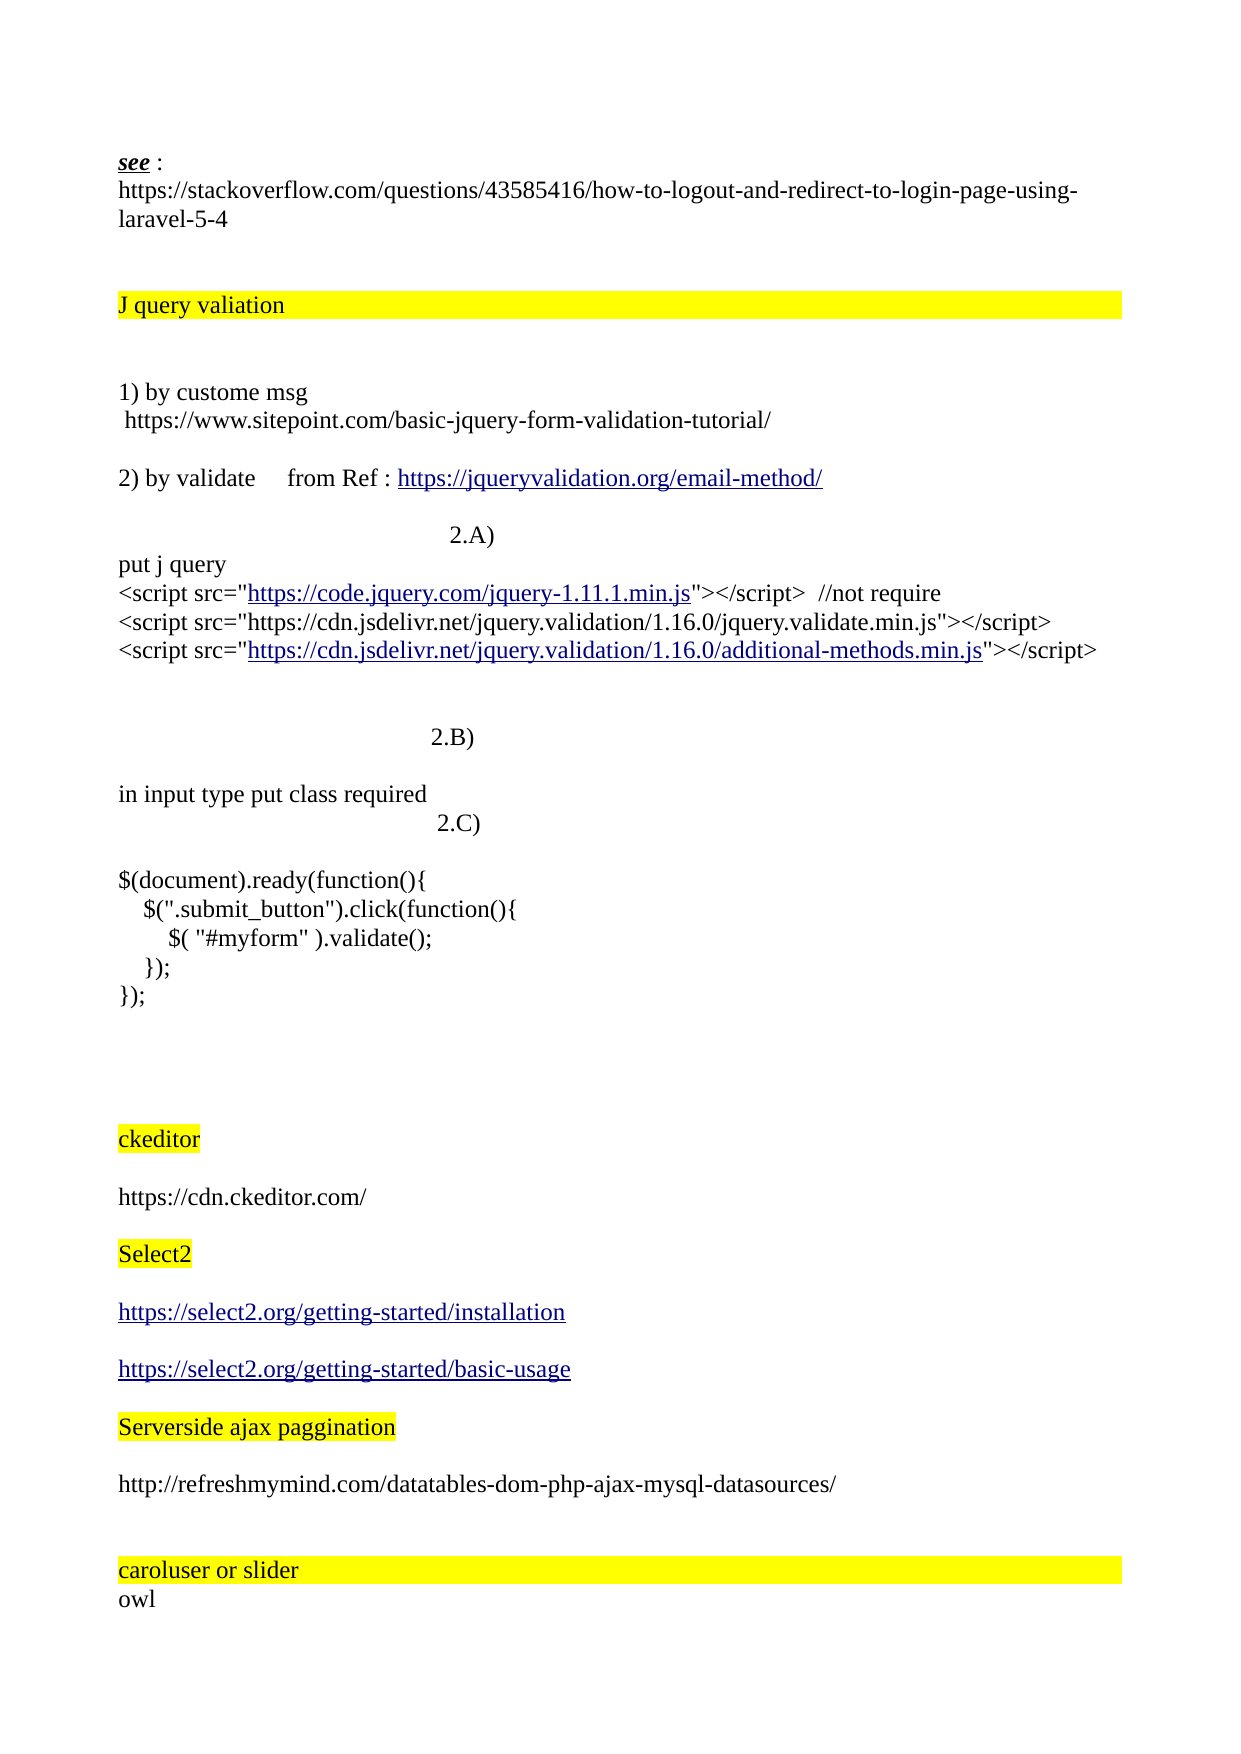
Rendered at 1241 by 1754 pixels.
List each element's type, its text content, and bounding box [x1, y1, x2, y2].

text 2) by validate from Ref : https://jqueryvalidation.org/email-method/ [118, 463, 1122, 492]
text caroluser or slider [118, 1556, 1122, 1584]
text ckeditor [118, 1124, 1122, 1153]
text $(document).ready(function(){ [118, 866, 1122, 894]
text $(".submit_button").click(function(){ [118, 894, 1122, 923]
text }); [118, 952, 1122, 981]
text owl [118, 1584, 1122, 1613]
text 2.B) [118, 722, 1122, 751]
text }); [118, 981, 1122, 1009]
text <script src="https://cdn.jsdelivr.net/jquery.validation/1.16.0/additional-methods.min.js"></script> [118, 636, 1122, 664]
text $( "#myform" ).validate(); [118, 923, 1122, 952]
text https://select2.org/getting-started/basic-usage [118, 1354, 1122, 1383]
text https://select2.org/getting-started/installation [118, 1297, 1122, 1326]
text 2.C) [118, 808, 1122, 837]
text in input type put class required [118, 779, 1122, 808]
text Serverside ajax paggination http://refreshmymind.com/datatables-dom-php-ajax-mysql-datasources/ [118, 1412, 1122, 1498]
text 2.A) [118, 521, 1122, 549]
text Select2 [118, 1239, 1122, 1268]
text https://cdn.ckeditor.com/ [118, 1182, 1122, 1211]
text see : [118, 147, 1122, 176]
text <script src="https://code.jquery.com/jquery-1.11.1.min.js"></script> //not require [118, 578, 1122, 607]
text <script src="https://cdn.jsdelivr.net/jquery.validation/1.16.0/jquery.validate.min.js"></script> [118, 607, 1122, 636]
text J query valiation [118, 291, 1122, 319]
text 1) by custome msg [118, 319, 1122, 406]
text https://www.sitepoint.com/basic-jquery-form-validation-tutorial/ [118, 406, 1122, 434]
text https://stackoverflow.com/questions/43585416/how-to-logout-and-redirect-to-login-page-using-laravel-5-4 [118, 176, 1122, 233]
text put j query [118, 549, 1122, 578]
